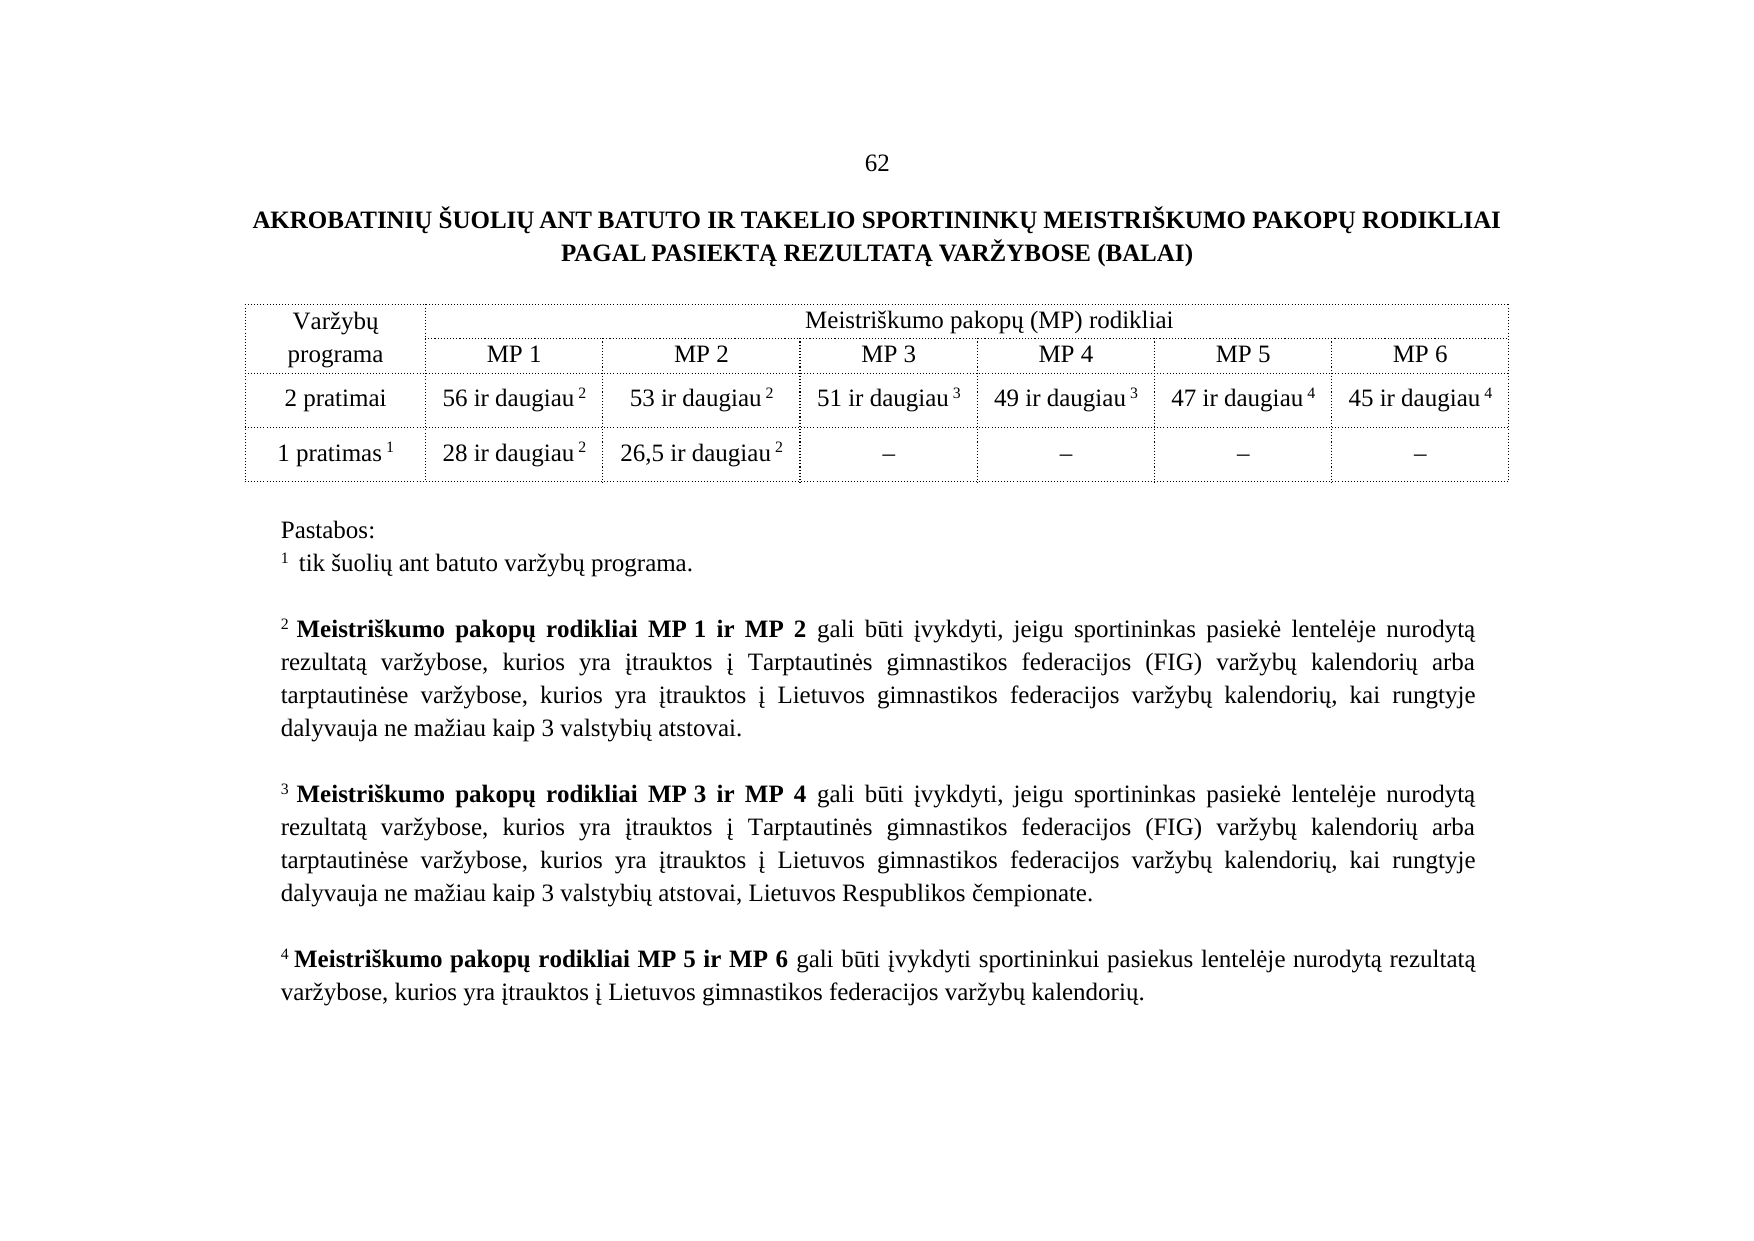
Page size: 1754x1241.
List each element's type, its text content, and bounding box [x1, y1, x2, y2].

table_cell 53 ir daugiau 2 [603, 373, 800, 427]
table_cell MP 4 [977, 338, 1154, 372]
table_cell 2 pratimai [245, 373, 426, 427]
table_cell MP 5 [1154, 338, 1332, 372]
text Pastabos: [281, 515, 1477, 544]
table_cell 26,5 ir daugiau 2 [603, 427, 800, 481]
table_cell MP 1 [426, 338, 603, 372]
table_cell 47 ir daugiau 4 [1154, 373, 1332, 427]
text 2 Meistriškumo pakopų rodikliai MP 1 ir MP 2 gali būti įvykdyti, jeigu sportininkas pasiekė lentelėje nurodytą rezultatą varžybose, kurios yra įtrauktos į Tarptautinės gimnastikos federacijos (FIG) varžybų kalendorių arba tarptautinėse varžybose, kurios yra įtrauktos į Lietuvos gimnastikos federacijos varžybų kalendorių, kai rungtyje dalyvauja ne mažiau kaip 3 valstybių atstovai. [281, 614, 1477, 742]
text 1 tik šuolių ant batuto varžybų programa. [281, 548, 1477, 577]
table_cell MP 2 [603, 338, 800, 372]
text 4 Meistriškumo pakopų rodikliai MP 5 ir MP 6 gali būti įvykdyti sportininkui pasiekus lentelėje nurodytą rezultatą varžybose, kurios yra įtrauktos į Lietuvos gimnastikos federacijos varžybų kalendorių. [281, 944, 1477, 1006]
table_header Meistriškumo pakopų (MP) rodikliai [426, 304, 1509, 338]
text akrobatiniŲ ŠuoliŲ ant batuto ir takelio sportininkų MEISTRIŠKUMO PAKOPŲ RODIKLIAI [118, 205, 1636, 234]
table_cell 49 ir daugiau 3 [977, 373, 1154, 427]
table_cell – [800, 427, 977, 481]
table_cell 28 ir daugiau 2 [426, 427, 603, 481]
text 3 Meistriškumo pakopų rodikliai MP 3 ir MP 4 gali būti įvykdyti, jeigu sportininkas pasiekė lentelėje nurodytą rezultatą varžybose, kurios yra įtrauktos į Tarptautinės gimnastikos federacijos (FIG) varžybų kalendorių arba tarptautinėse varžybose, kurios yra įtrauktos į Lietuvos gimnastikos federacijos varžybų kalendorių, kai rungtyje dalyvauja ne mažiau kaip 3 valstybių atstovai, Lietuvos Respublikos čempionate. [281, 779, 1477, 907]
text 60 [118, 148, 1636, 176]
table_cell MP 6 [1332, 338, 1509, 372]
table_cell – [1154, 427, 1332, 481]
table_cell 1 pratimas 1 [245, 427, 426, 481]
table_cell 45 ir daugiau 4 [1332, 373, 1509, 427]
table_header Varžybų programa [245, 304, 426, 372]
table_cell 56 ir daugiau 2 [426, 373, 603, 427]
table_cell MP 3 [800, 338, 977, 372]
table_cell 51 ir daugiau 3 [800, 373, 977, 427]
text PAGAL pasiektą REZULTATĄ varžybose (balai) [118, 238, 1636, 267]
table_cell – [1332, 427, 1509, 481]
table_cell – [977, 427, 1154, 481]
